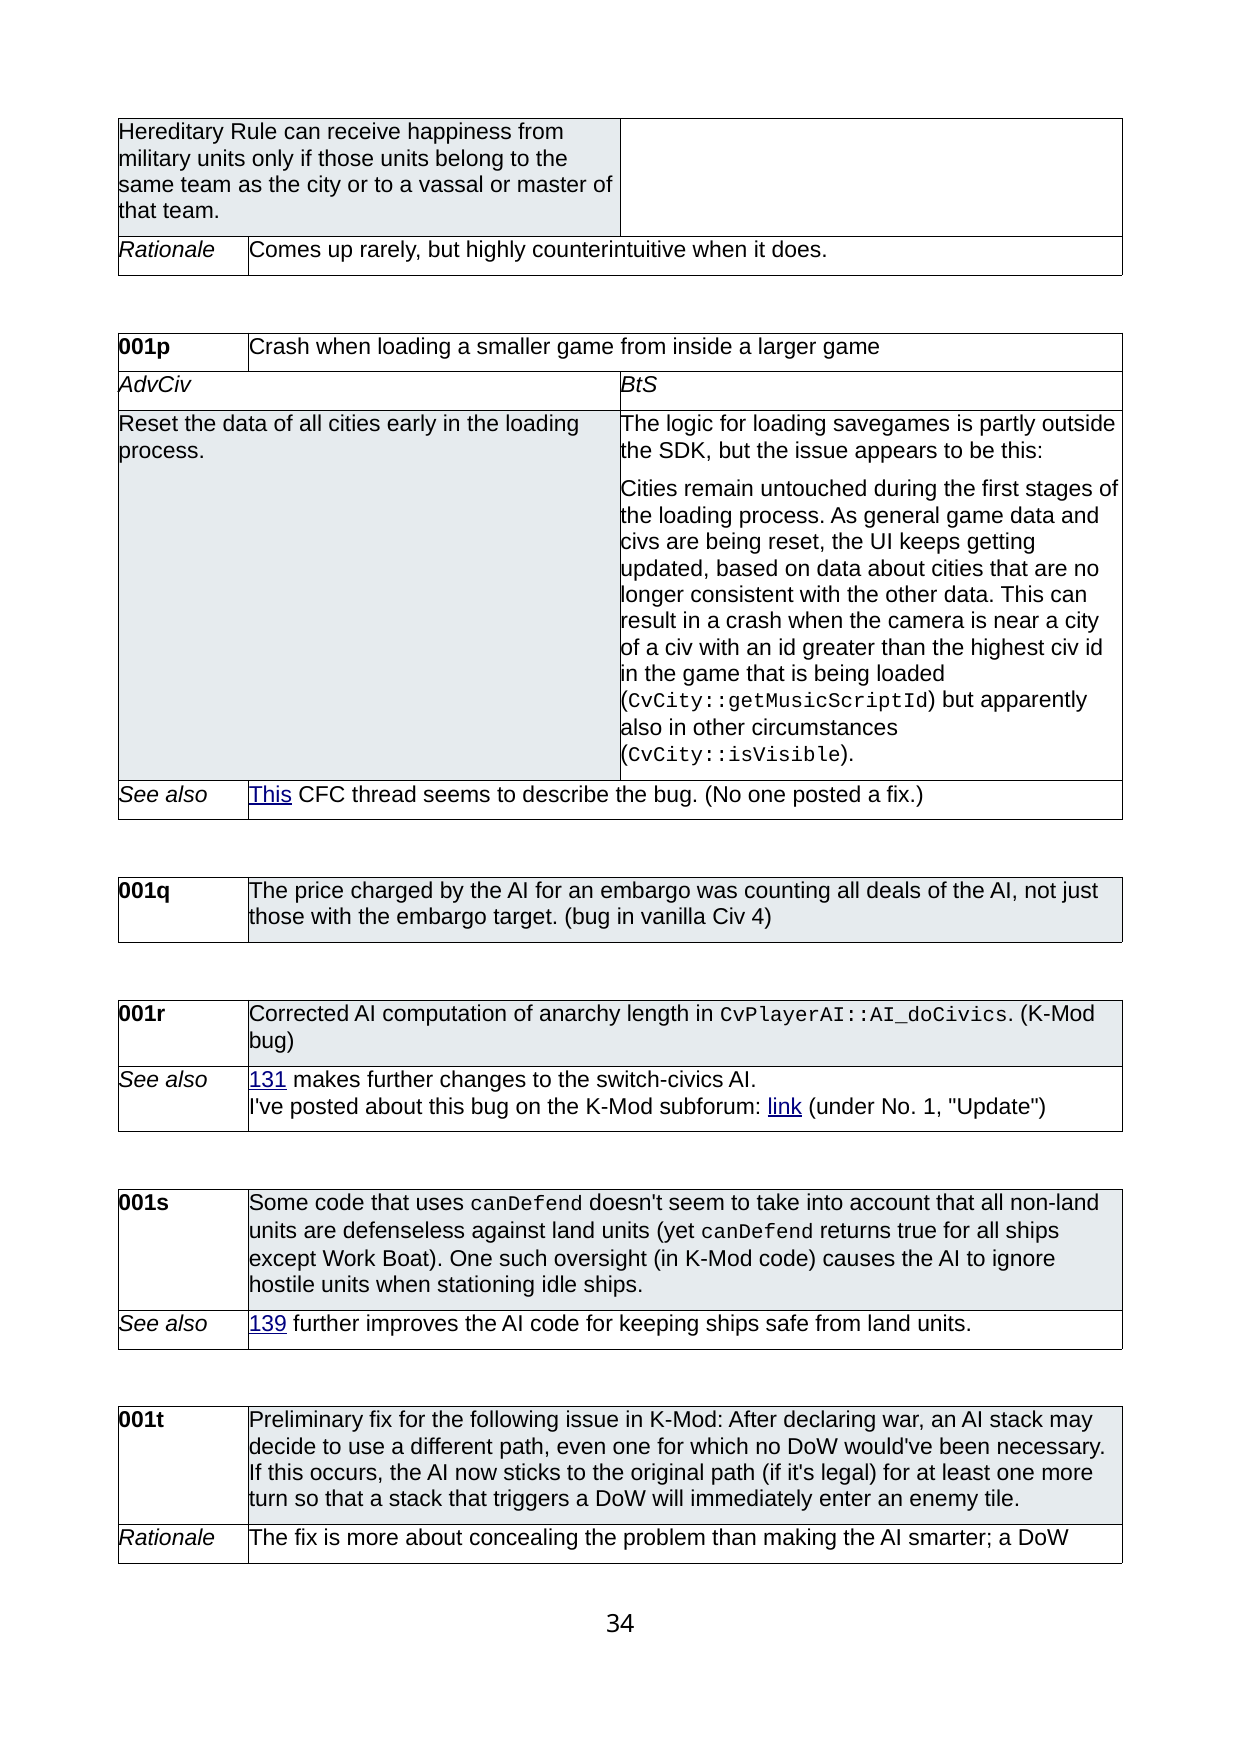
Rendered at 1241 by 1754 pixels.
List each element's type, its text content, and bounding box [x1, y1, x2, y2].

table_cell The logic for loading savegames is partly outside the SDK, but the issue appears to be this: Cities remain untouched during the first stages of the loading process. As general game data and civs are being reset, the UI keeps getting updated, based on data about cities that are no longer consistent with the other data. This can result in a crash when the camera is near a city of a civ with an id greater than the highest civ id in the game that is being loaded (CvCity::getMusicScriptId) but apparently also in other circumstances (CvCity::isVisible). [621, 411, 1122, 780]
table_header The price charged by the AI for an embargo was counting all deals of the AI, not just those with the embargo target. (bug in vanilla Civ 4) [249, 878, 1122, 942]
table_cell Reset the data of all cities early in the loading process. [119, 411, 620, 780]
table_cell AdvCiv [119, 372, 620, 410]
table_cell Rationale [119, 237, 248, 275]
table_cell Rationale [119, 1525, 248, 1563]
table_header 001t [119, 1407, 248, 1524]
table_header 001p [119, 334, 248, 371]
table_header Preliminary fix for the following issue in K-Mod: After declaring war, an AI stack may decide to use a different path, even one for which no DoW would've been necessary. If this occurs, the AI now sticks to the original path (if it's legal) for at least one more turn so that a stack that triggers a DoW will immediately enter an enemy tile. [249, 1407, 1122, 1524]
table_header Crash when loading a smaller game from inside a larger game [249, 334, 1122, 371]
table_cell [621, 119, 1122, 236]
table_cell Hereditary Rule can receive happiness from military units only if those units belong to the same team as the city or to a vassal or master of that team. [119, 119, 620, 236]
table_header Some code that uses canDefend doesn't seem to take into account that all non-land units are defenseless against land units (yet canDefend returns true for all ships except Work Boat). One such oversight (in K-Mod code) causes the AI to ignore hostile units when stationing idle ships. [249, 1190, 1122, 1310]
table_cell The fix is more about concealing the problem than making the AI smarter; a DoW [249, 1525, 1122, 1563]
table_header Corrected AI computation of anarchy length in CvPlayerAI::AI_doCivics. (K-Mod bug) [249, 1001, 1122, 1066]
table_cell See also [119, 1067, 248, 1131]
table_cell 139 further improves the AI code for keeping ships safe from land units. [249, 1311, 1122, 1348]
table_cell BtS [621, 372, 1122, 410]
table_header 001s [119, 1190, 248, 1310]
table_header 001r [119, 1001, 248, 1066]
table_cell 131 makes further changes to the switch-civics AI. I've posted about this bug on the K-Mod subforum: link (under No. 1, "Update") [249, 1067, 1122, 1131]
table_header 001q [119, 878, 248, 942]
table_cell See also [119, 781, 248, 819]
table_cell See also [119, 1311, 248, 1348]
table_cell This CFC thread seems to describe the bug. (No one posted a fix.) [249, 781, 1122, 819]
table_cell Comes up rarely, but highly counterintuitive when it does. [249, 237, 1122, 275]
